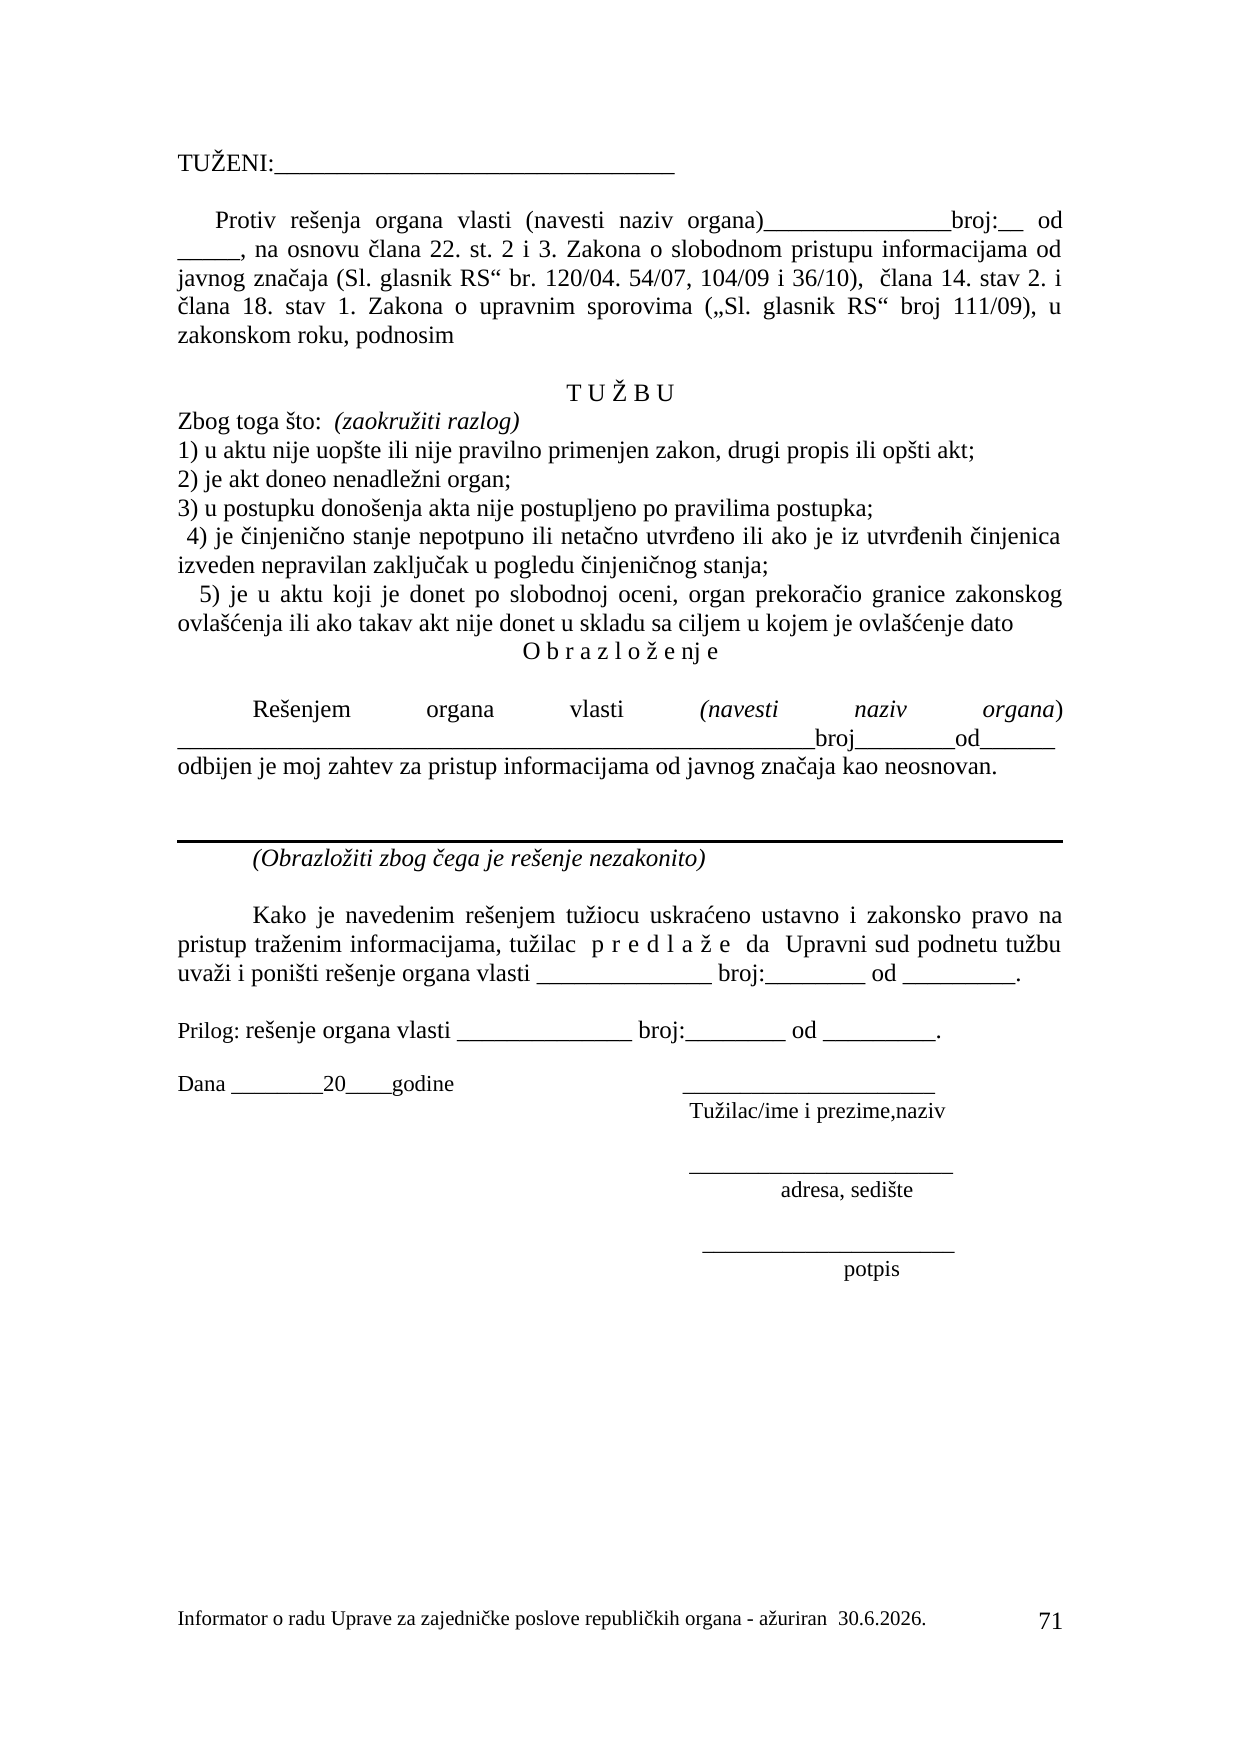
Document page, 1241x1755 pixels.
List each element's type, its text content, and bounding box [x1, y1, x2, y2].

text Tužilac/ime i prezime,naziv [215, 1097, 1063, 1123]
text Rešenjem organa vlasti (navesti naziv organa) ___________________________________________________broj________od______ odbijen je moj zahtev za pristup informacijama od javnog značaja kao neosnovan. [177, 694, 1063, 780]
text ______________________ [702, 1202, 1063, 1255]
text 3) u postupku donošenja akta nije postuplјeno po pravilima postupka; [140, 493, 1063, 521]
text 5) je u aktu koji je donet po slobodnoj oceni, organ prekoračio granice zakonskog ovlašćenja ili ako takav akt nije donet u skladu sa cilјem u kojem je ovlašćenje dato [140, 579, 1063, 636]
text TUŽENI:________________________________ [177, 148, 1063, 176]
text Kako je navedenim rešenjem tužiocu uskraćeno ustavno i zakonsko pravo na pristup traženim informacijama, tužilac p r e d l a ž e da Upravni sud podnetu tužbu uvaži i poništi rešenje organa vlasti ______________ broj:________ od _________. [177, 900, 1063, 987]
text (Obrazložiti zbog čega je rešenje nezakonito) [177, 843, 1063, 872]
text T U Ž B U [177, 378, 1063, 406]
text potpis [215, 1255, 1063, 1281]
text Prilog: rešenje organa vlasti ______________ broj:________ od _________. [177, 1015, 1063, 1044]
text 1) u aktu nije uopšte ili nije pravilno primenjen zakon, drugi propis ili opšti akt; [140, 435, 1063, 464]
text _______________________ [215, 1149, 1063, 1176]
text adresa, sedište [215, 1176, 1063, 1202]
text Protiv rešenja organa vlasti (navesti naziv organa)_______________broj:__ od _____, na osnovu člana 22. st. 2 i 3. Zakona o slobodnom pristupu informacijama od javnog značaja (Sl. glasnik RS“ br. 120/04. 54/07, 104/09 i 36/10), člana 14. stav 2. i člana 18. stav 1. Zakona o upravnim sporovima („Sl. glasnik RS“ broj 111/09), u zakonskom roku, podnosim [177, 205, 1063, 349]
text Dana ________20____godine ______________________ [177, 1071, 1063, 1097]
text O b r a z l o ž e nj e [177, 636, 1063, 665]
text 2) je akt doneo nenadležni organ; [140, 464, 1063, 493]
text 4) je činjenično stanje nepotpuno ili netačno utvrđeno ili ako je iz utvrđenih činjenica izveden nepravilan zaklјučak u pogledu činjeničnog stanja; [140, 521, 1063, 579]
text Zbog toga što: (zaokružiti razlog) [140, 406, 1063, 435]
